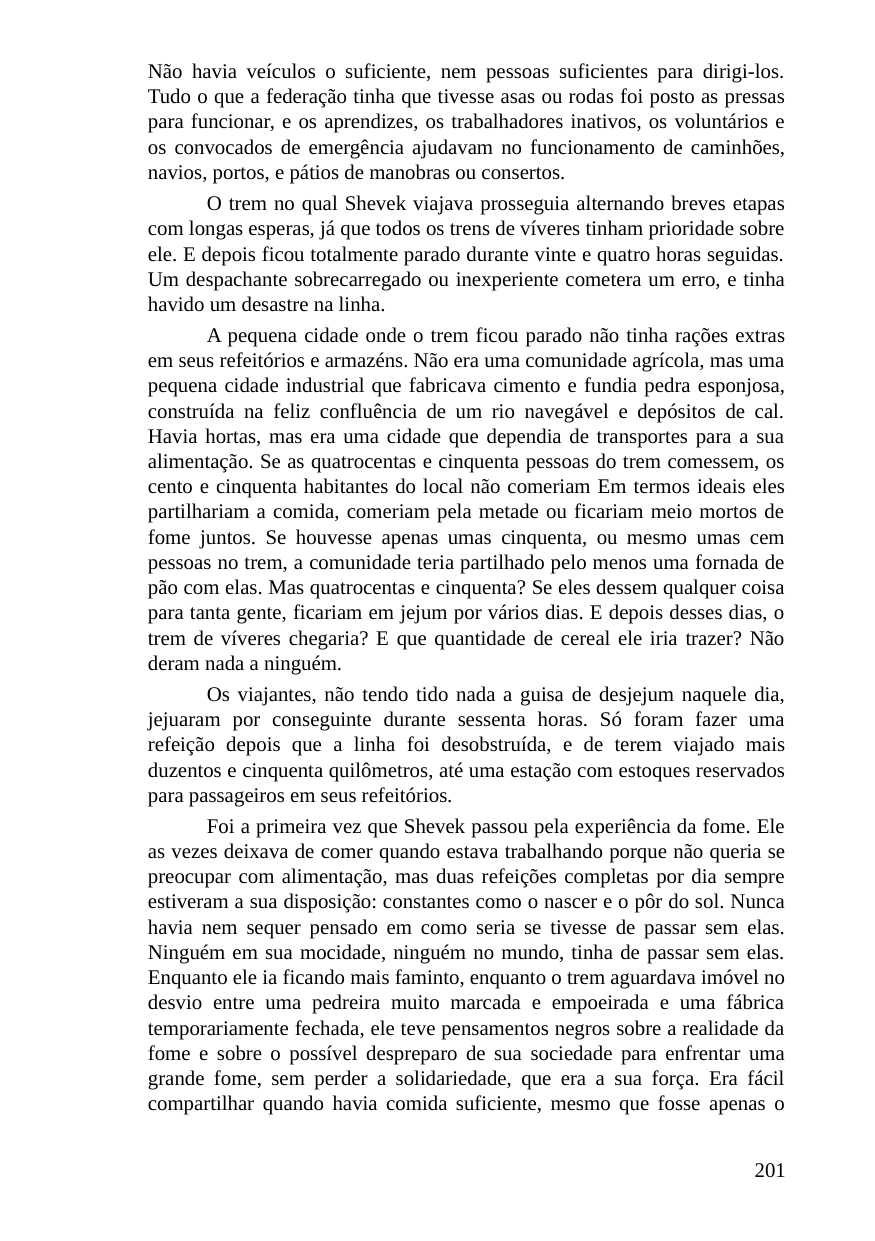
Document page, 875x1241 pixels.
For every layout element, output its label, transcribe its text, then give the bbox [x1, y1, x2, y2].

text A pequena cidade onde o trem ficou parado não tinha rações extras em seus refeitórios e armazéns. Não era uma comunidade agrícola, mas uma pequena cidade industrial que fabricava cimento e fundia pedra esponjosa, construída na feliz confluência de um rio navegável e depósitos de cal. Havia hortas, mas era uma cidade que dependia de transportes para a sua alimentação. Se as quatrocentas e cinquenta pessoas do trem comessem, os cento e cinquenta habitantes do local não comeriam Em termos ideais eles partilhariam a comida, comeriam pela metade ou ficariam meio mortos de fome juntos. Se houvesse apenas umas cinquenta, ou mesmo umas cem pessoas no trem, a comunidade teria partilhado pelo menos uma fornada de pão com elas. Mas quatrocentas e cinquenta? Se eles dessem qualquer coisa para tanta gente, ficariam em jejum por vários dias. E depois desses dias, o trem de víveres chegaria? E que quantidade de cereal ele iria trazer? Não deram nada a ninguém. [148, 323, 786, 675]
text Os viajantes, não tendo tido nada a guisa de desjejum naquele dia, jejuaram por conseguinte durante sessenta horas. Só foram fazer uma refeição depois que a linha foi desobstruída, e de terem viajado mais duzentos e cinquenta quilômetros, até uma estação com estoques reservados para passageiros em seus refeitórios. [148, 682, 786, 807]
text O trem no qual Shevek viajava prosseguia alternando breves etapas com longas esperas, já que todos os trens de víveres tinham prioridade sobre ele. E depois ficou totalmente parado durante vinte e quatro horas seguidas. Um despachante sobrecarregado ou inexperiente cometera um erro, e tinha havido um desastre na linha. [148, 191, 786, 316]
text Foi a primeira vez que Shevek passou pela experiência da fome. Ele as vezes deixava de comer quando estava trabalhando porque não queria se preocupar com alimentação, mas duas refeições completas por dia sempre estiveram a sua disposição: constantes como o nascer e o pôr do sol. Nunca havia nem sequer pensado em como seria se tivesse de passar sem elas. Ninguém em sua mocidade, ninguém no mundo, tinha de passar sem elas. Enquanto ele ia ficando mais faminto, enquanto o trem aguardava imóvel no desvio entre uma pedreira muito marcada e empoeirada e uma fábrica temporariamente fechada, ele teve pensamentos negros sobre a realidade da fome e sobre o possível despreparo de sua sociedade para enfrentar uma grande fome, sem perder a solidariedade, que era a sua força. Era fácil compartilhar quando havia comida suficiente, mesmo que fosse apenas o [148, 814, 786, 1115]
text Não havia veículos o suficiente, nem pessoas suficientes para dirigi-los. Tudo o que a federação tinha que tivesse asas ou rodas foi posto as pressas para funcionar, e os aprendizes, os trabalhadores inativos, os voluntários e os convocados de emergência ajudavam no funcionamento de caminhões, navios, portos, e pátios de manobras ou consertos. [148, 59, 786, 184]
